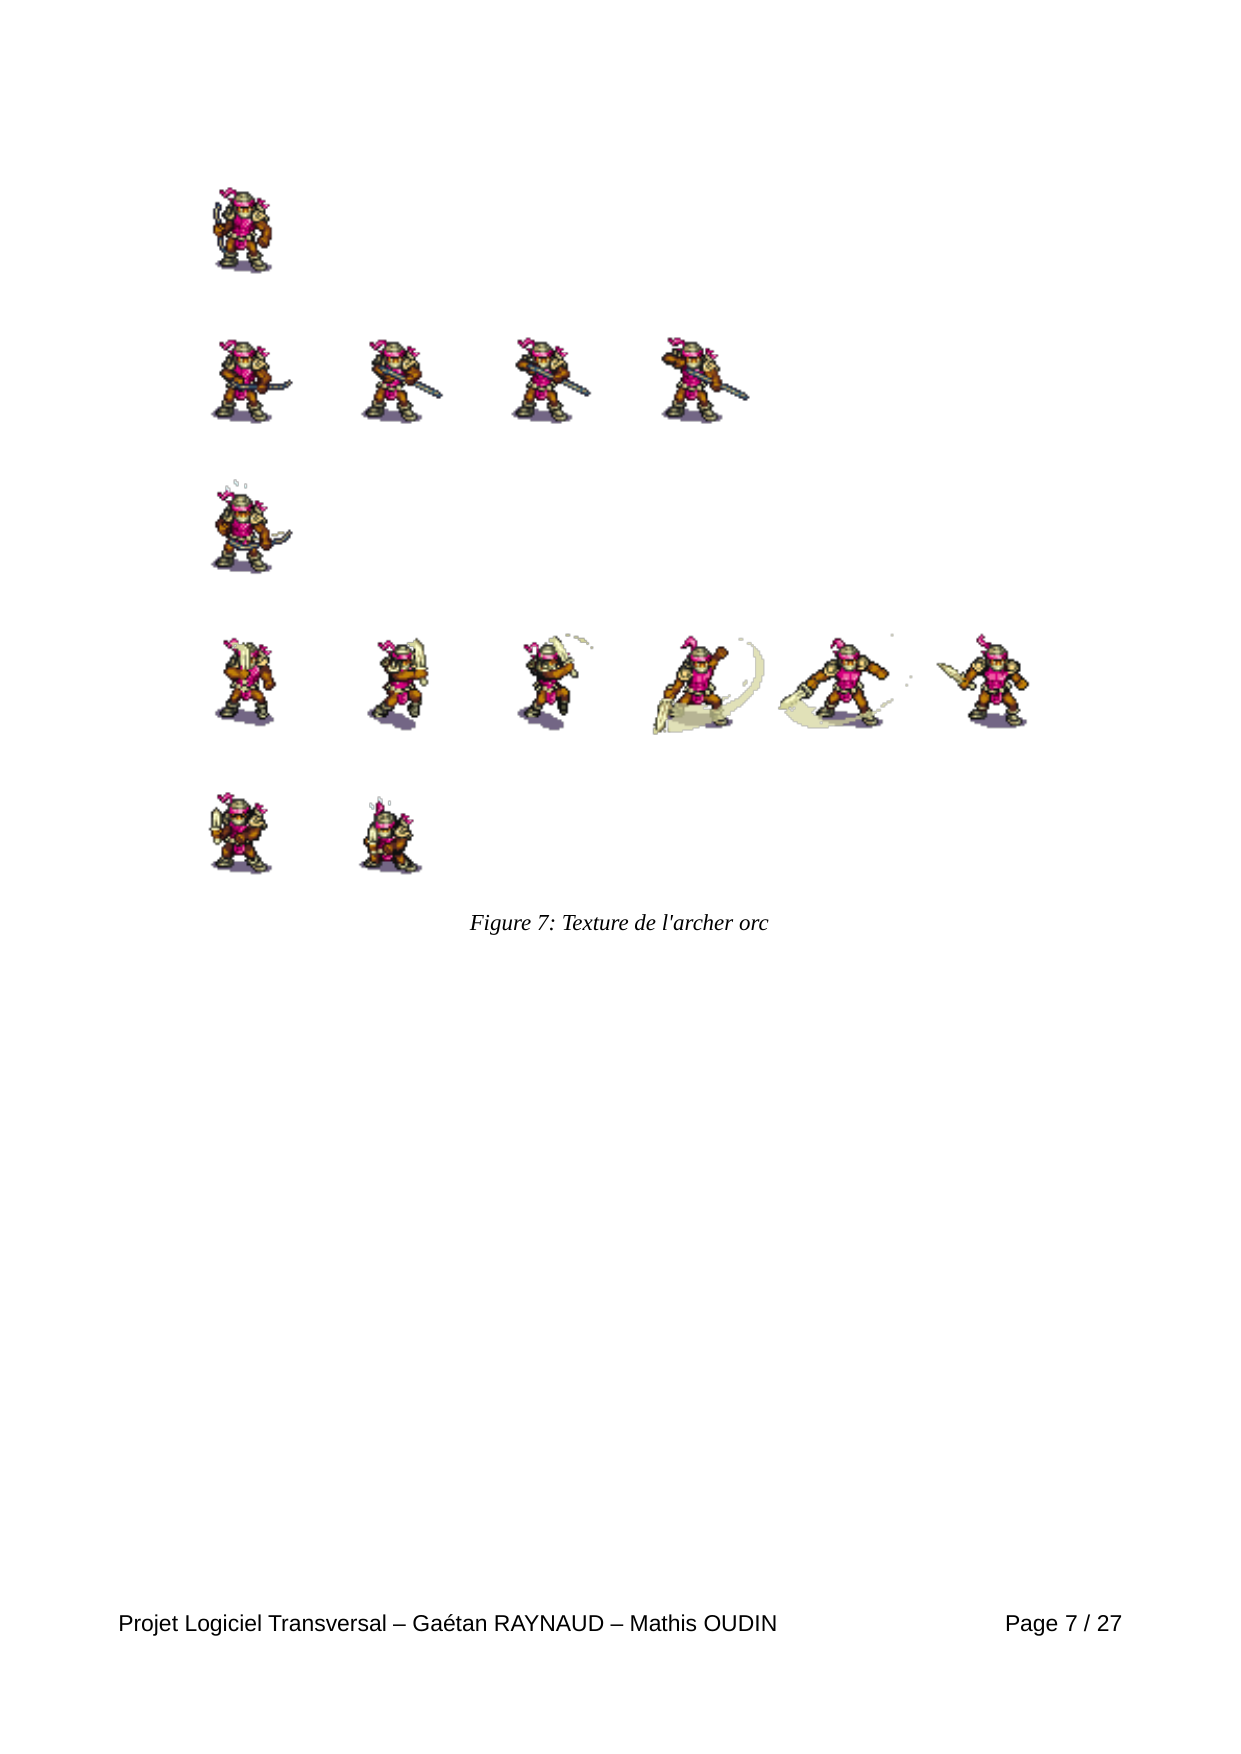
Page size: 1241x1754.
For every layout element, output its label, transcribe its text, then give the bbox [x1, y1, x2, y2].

picture [170, 159, 1071, 910]
text Figure 7: Texture de l'archer orc [170, 910, 1070, 936]
